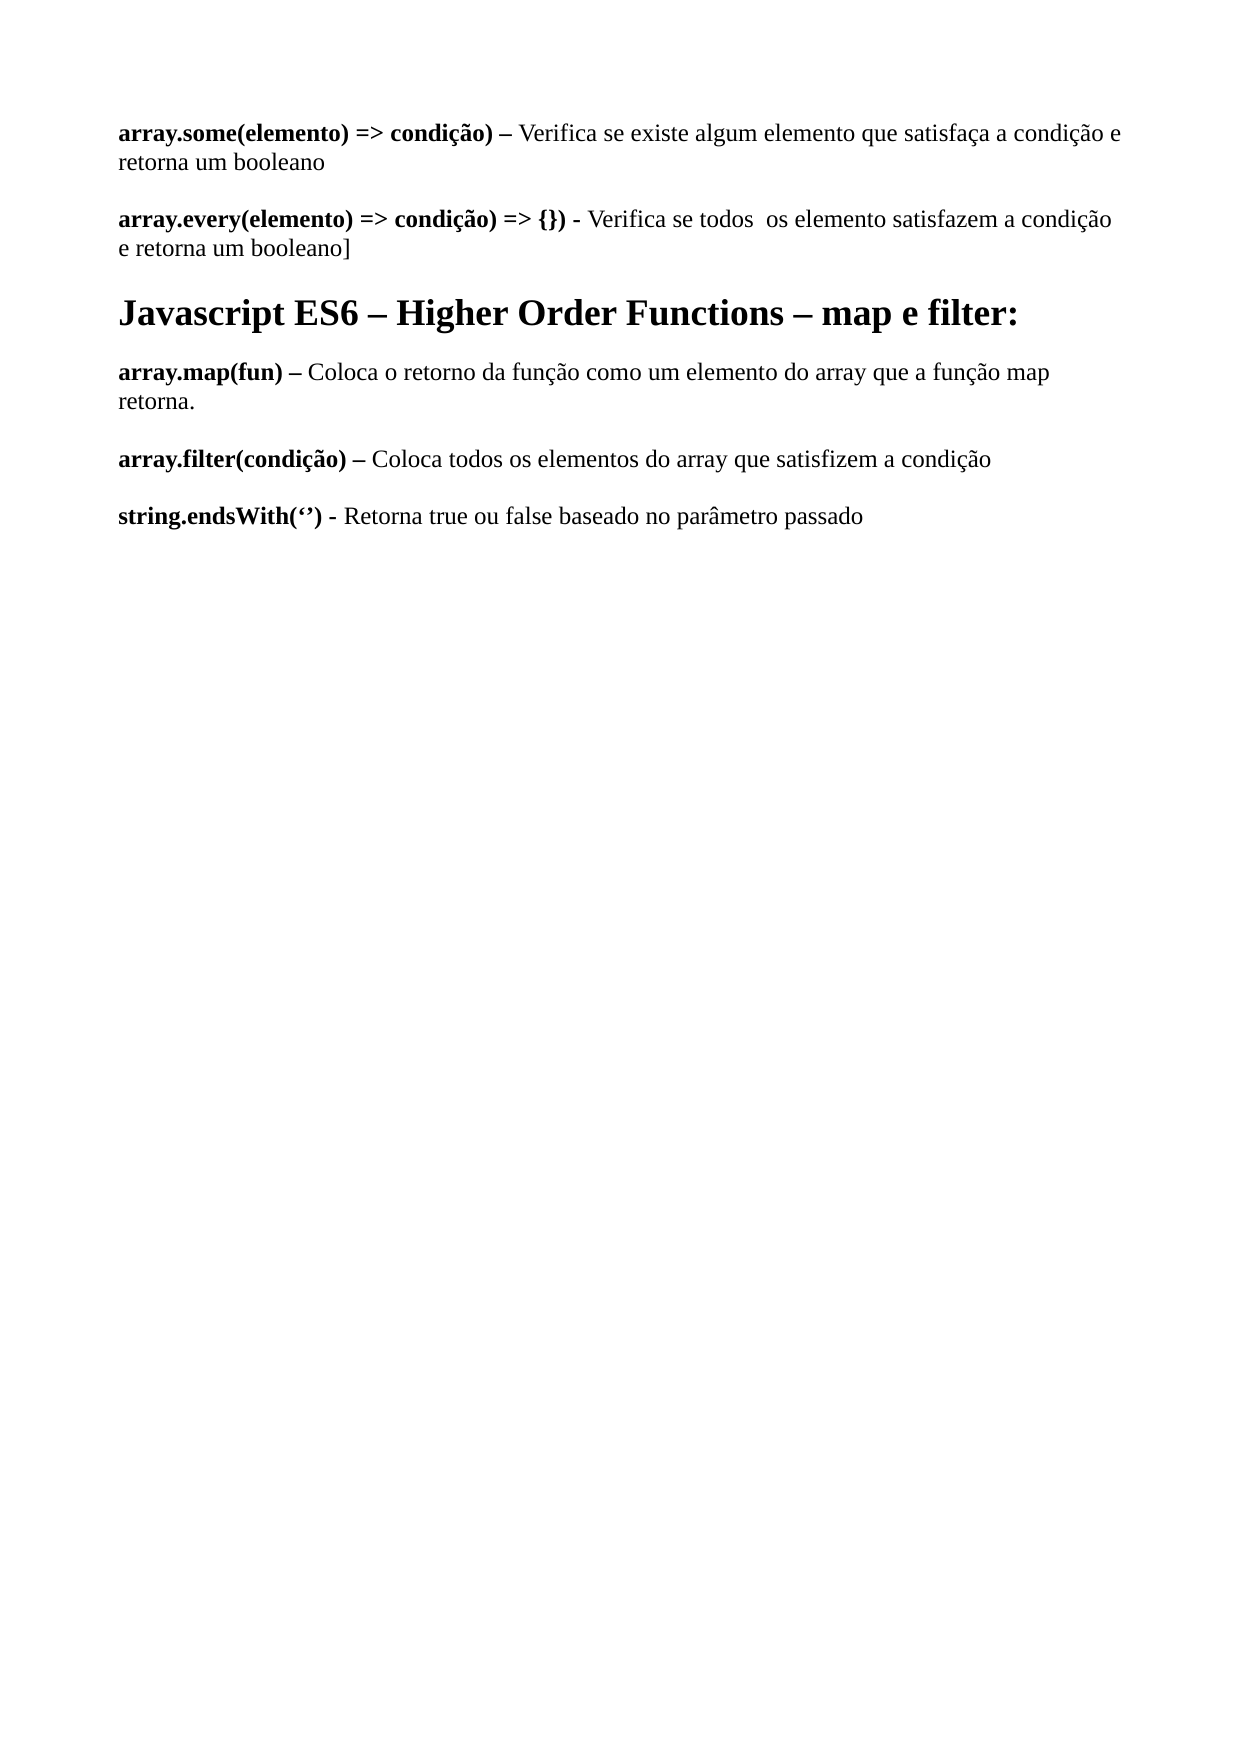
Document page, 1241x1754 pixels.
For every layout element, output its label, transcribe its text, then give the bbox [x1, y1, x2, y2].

text array.some(elemento) => condição) – Verifica se existe algum elemento que satisfaça a condição e retorna um booleano [118, 118, 1122, 176]
text array.filter(condição) – Coloca todos os elementos do array que satisfizem a condição [118, 444, 1122, 472]
text string.endsWith(‘’) - Retorna true ou false baseado no parâmetro passado [118, 501, 1122, 530]
text array.every(elemento) => condição) => {}) - Verifica se todos os elemento satisfazem a condição e retorna um booleano] [118, 204, 1122, 262]
text Javascript ES6 – Higher Order Functions – map e filter: [118, 291, 1122, 334]
text array.map(fun) – Coloca o retorno da função como um elemento do array que a função map retorna. [118, 357, 1122, 415]
